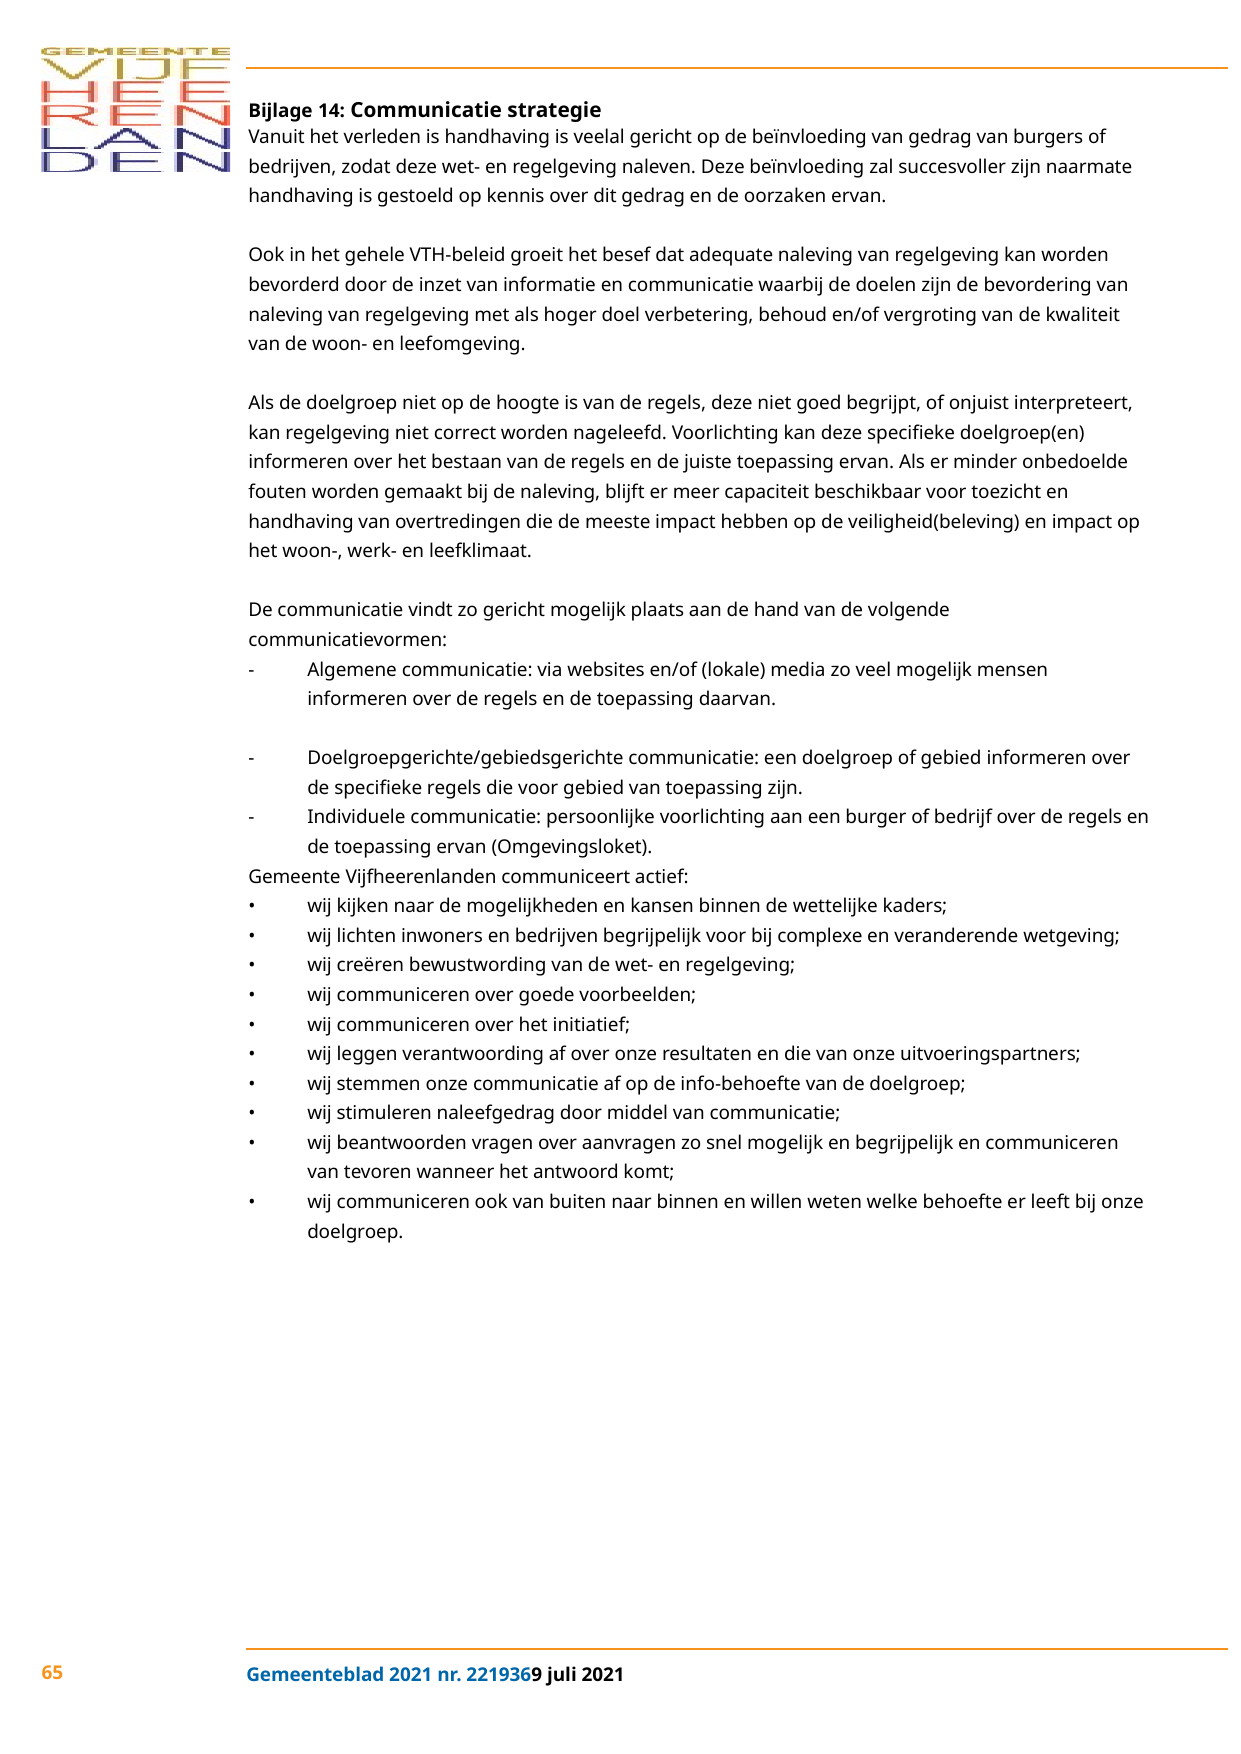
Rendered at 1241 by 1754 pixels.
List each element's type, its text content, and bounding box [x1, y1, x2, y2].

text Gemeente Vijfheerenlanden communiceert actief: [248, 863, 1152, 889]
list wij kijken naar de mogelijkheden en kansen binnen de wettelijke kaders; [248, 892, 1152, 918]
list Algemene communicatie: via websites en/of (lokale) media zo veel mogelijk mensen informeren over de regels en de toepassing daarvan. [248, 656, 1152, 711]
list Doelgroepgerichte/gebiedsgerichte communicatie: een doelgroep of gebied informeren over de specifieke regels die voor gebied van toepassing zijn. [248, 744, 1152, 800]
text Vanuit het verleden is handhaving is veelal gericht op de beïnvloeding van gedrag van burgers of bedrijven, zodat deze wet- en regelgeving naleven. Deze beïnvloeding zal succesvoller zijn naarmate handhaving is gestoeld op kennis over dit gedrag en de oorzaken ervan. [248, 123, 1152, 208]
list wij beantwoorden vragen over aanvragen zo snel mogelijk en begrijpelijk en communiceren van tevoren wanneer het antwoord komt; [248, 1129, 1152, 1184]
list Individuele communicatie: persoonlijke voorlichting aan een burger of bedrijf over de regels en de toepassing ervan (Omgevingsloket). [248, 804, 1152, 859]
list wij stimuleren naleefgedrag door middel van communicatie; [248, 1099, 1152, 1125]
list wij stemmen onze communicatie af op de info-behoefte van de doelgroep; [248, 1070, 1152, 1096]
list wij communiceren over goede voorbeelden; [248, 981, 1152, 1007]
list wij leggen verantwoording af over onze resultaten en die van onze uitvoeringspartners; [248, 1040, 1152, 1066]
text Bijlage 14: Communicatie strategie [248, 95, 1152, 123]
list wij lichten inwoners en bedrijven begrijpelijk voor bij complexe en veranderende wetgeving; [248, 922, 1152, 948]
list wij creëren bewustwording van de wet- en regelgeving; [248, 952, 1152, 977]
picture [41, 47, 231, 172]
list wij communiceren over het initiatief; [248, 1011, 1152, 1037]
list wij communiceren ook van buiten naar binnen en willen weten welke behoefte er leeft bij onze doelgroep. [248, 1188, 1152, 1244]
text Ook in het gehele VTH-beleid groeit het besef dat adequate naleving van regelgeving kan worden bevorderd door de inzet van informatie en communicatie waarbij de doelen zijn de bevordering van naleving van regelgeving met als hoger doel verbetering, behoud en/of vergroting van de kwaliteit van de woon- en leefomgeving. [248, 242, 1152, 356]
text Als de doelgroep niet op de hoogte is van de regels, deze niet goed begrijpt, of onjuist interpreteert, kan regelgeving niet correct worden nageleefd. Voorlichting kan deze specifieke doelgroep(en) informeren over het bestaan van de regels en de juiste toepassing ervan. Als er minder onbedoelde fouten worden gemaakt bij de naleving, blijft er meer capaciteit beschikbaar voor toezicht en handhaving van overtredingen die de meeste impact hebben op de veiligheid(beleving) en impact op het woon-, werk- en leefklimaat. [248, 389, 1152, 563]
text De communicatie vindt zo gericht mogelijk plaats aan de hand van de volgende communicatievormen: [248, 597, 1152, 652]
